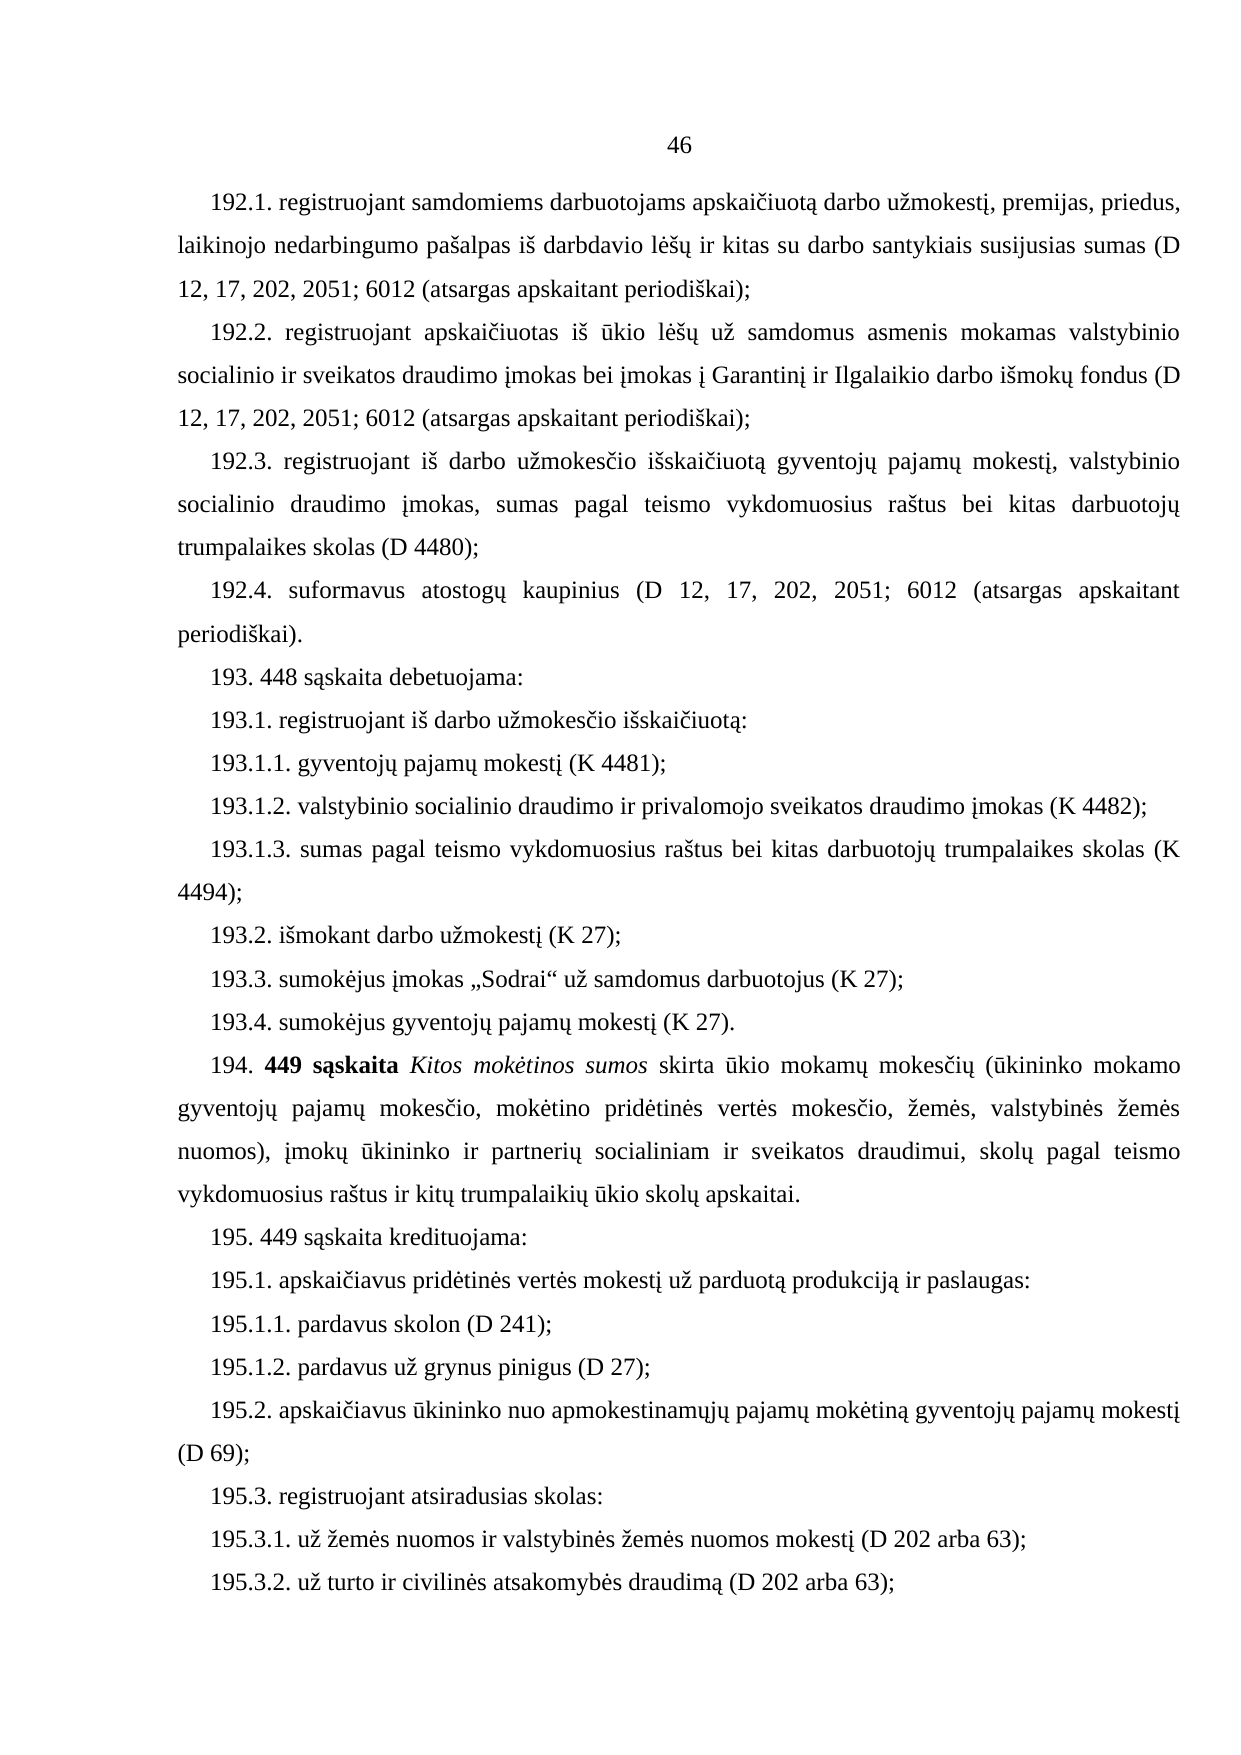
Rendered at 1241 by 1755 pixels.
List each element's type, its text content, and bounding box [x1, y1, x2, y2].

text 192.1. registruojant samdomiems darbuotojams apskaičiuotą darbo užmokestį, premijas, priedus, laikinojo nedarbingumo pašalpas iš darbdavio lėšų ir kitas su darbo santykiais susijusias sumas (D 12, 17, 202, 2051; 6012 (atsargas apskaitant periodiškai); [177, 187, 1181, 302]
text 193.1.1. gyventojų pajamų mokestį (K 4481); [177, 748, 1181, 777]
text 195.3.1. už žemės nuomos ir valstybinės žemės nuomos mokestį (D 202 arba 63); [177, 1524, 1181, 1553]
text 195. 449 sąskaita kredituojama: [177, 1222, 1181, 1251]
text 193.2. išmokant darbo užmokestį (K 27); [177, 921, 1181, 949]
text 193.3. sumokėjus įmokas „Sodrai“ už samdomus darbuotojus (K 27); [177, 964, 1181, 992]
text 194. 449 sąskaita Kitos mokėtinos sumos skirta ūkio mokamų mokesčių (ūkininko mokamo gyventojų pajamų mokesčio, mokėtino pridėtinės vertės mokesčio, žemės, valstybinės žemės nuomos), įmokų ūkininko ir partnerių socialiniam ir sveikatos draudimui, skolų pagal teismo vykdomuosius raštus ir kitų trumpalaikių ūkio skolų apskaitai. [177, 1050, 1181, 1208]
text 195.3. registruojant atsiradusias skolas: [177, 1481, 1181, 1510]
text 192.3. registruojant iš darbo užmokesčio išskaičiuotą gyventojų pajamų mokestį, valstybinio socialinio draudimo įmokas, sumas pagal teismo vykdomuosius raštus bei kitas darbuotojų trumpalaikes skolas (D 4480); [177, 446, 1181, 561]
text 195.3.2. už turto ir civilinės atsakomybės draudimą (D 202 arba 63); [177, 1567, 1181, 1596]
text 192.2. registruojant apskaičiuotas iš ūkio lėšų už samdomus asmenis mokamas valstybinio socialinio ir sveikatos draudimo įmokas bei įmokas į Garantinį ir Ilgalaikio darbo išmokų fondus (D 12, 17, 202, 2051; 6012 (atsargas apskaitant periodiškai); [177, 317, 1181, 432]
text 195.1.1. pardavus skolon (D 241); [177, 1309, 1181, 1337]
text 192.4. suformavus atostogų kaupinius (D 12, 17, 202, 2051; 6012 (atsargas apskaitant periodiškai). [177, 576, 1181, 647]
text 193.1.3. sumas pagal teismo vykdomuosius raštus bei kitas darbuotojų trumpalaikes skolas (K 4494); [177, 834, 1181, 906]
text 193.1.2. valstybinio socialinio draudimo ir privalomojo sveikatos draudimo įmokas (K 4482); [177, 791, 1181, 820]
text 195.1.2. pardavus už grynus pinigus (D 27); [177, 1352, 1181, 1381]
text 193.4. sumokėjus gyventojų pajamų mokestį (K 27). [177, 1007, 1181, 1036]
text 195.2. apskaičiavus ūkininko nuo apmokestinamųjų pajamų mokėtiną gyventojų pajamų mokestį (D 69); [177, 1395, 1181, 1467]
text 195.1. apskaičiavus pridėtinės vertės mokestį už parduotą produkciją ir paslaugas: [177, 1266, 1181, 1294]
text 193.1. registruojant iš darbo užmokesčio išskaičiuotą: [177, 705, 1181, 734]
text 193. 448 sąskaita debetuojama: [177, 662, 1181, 691]
